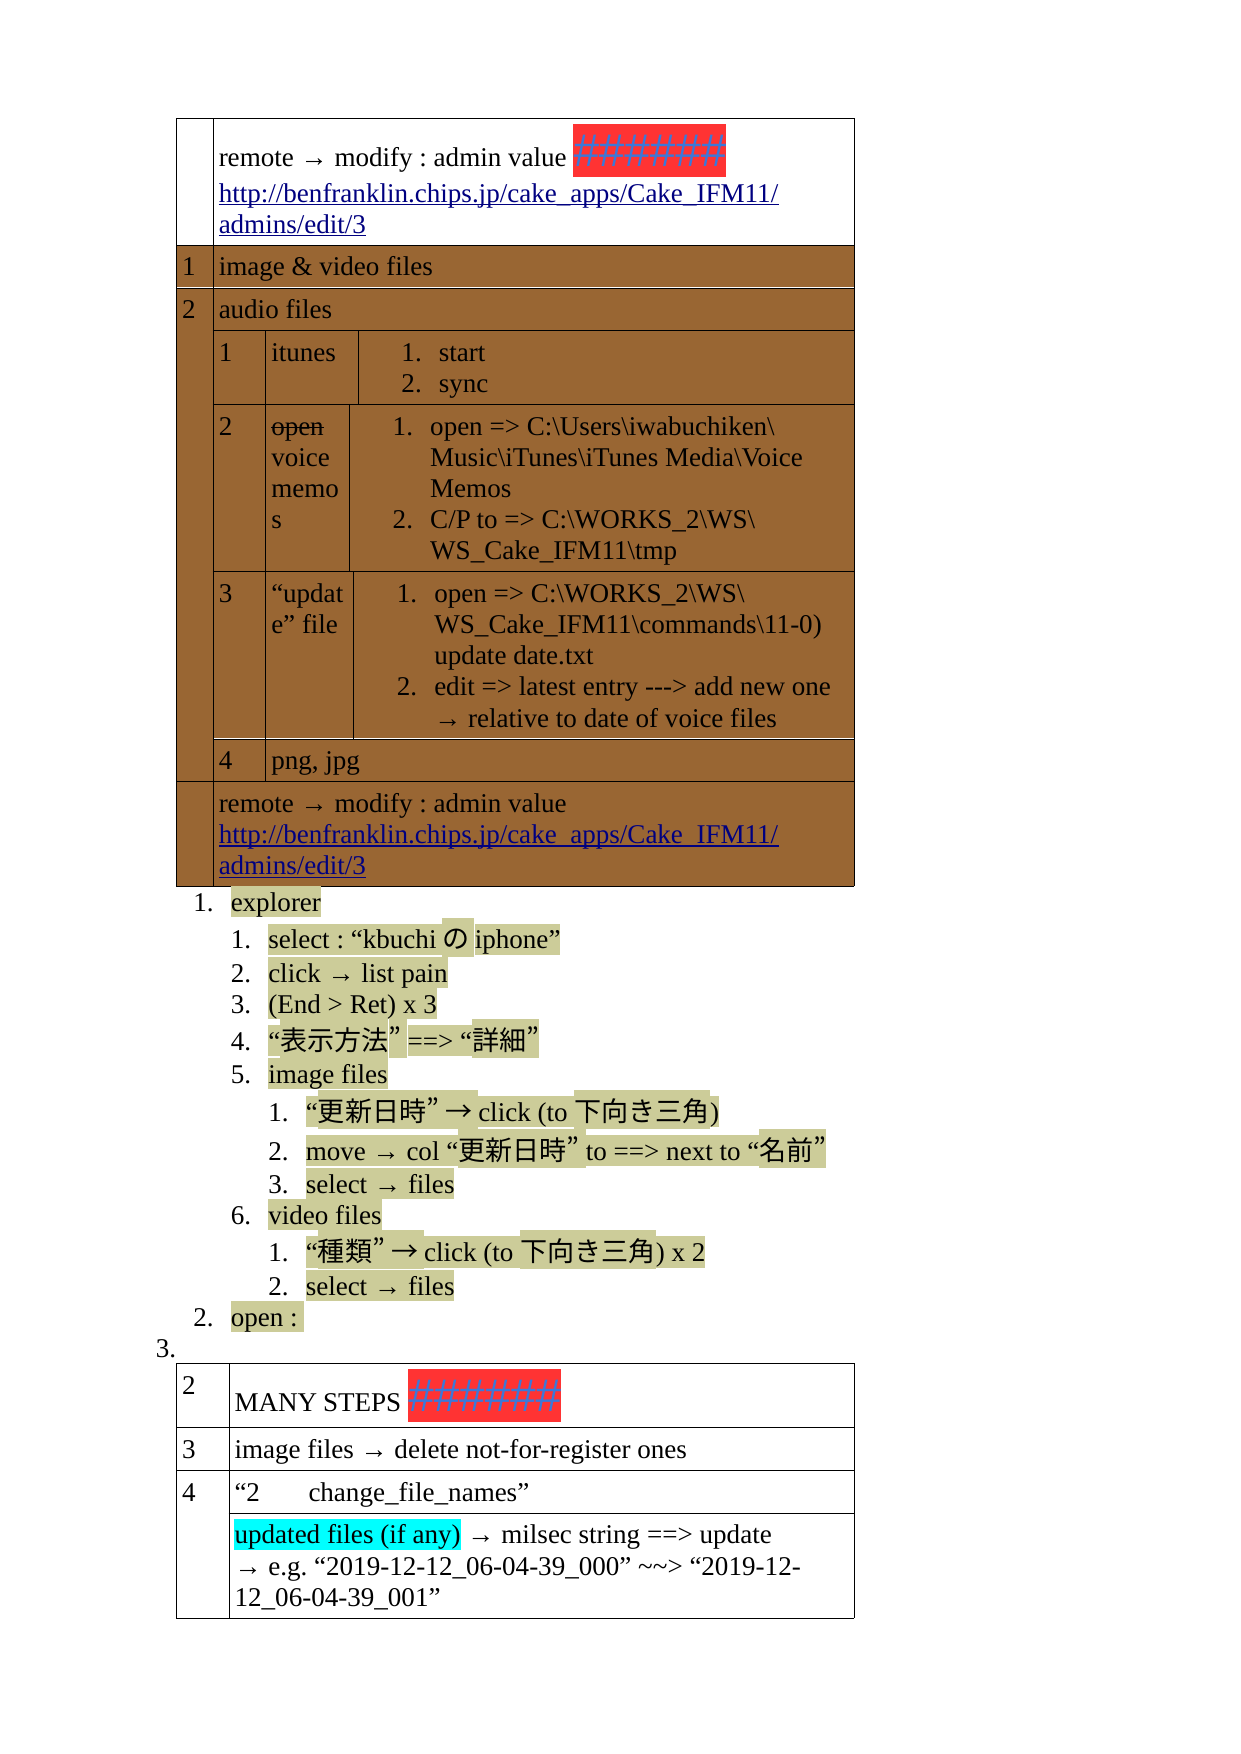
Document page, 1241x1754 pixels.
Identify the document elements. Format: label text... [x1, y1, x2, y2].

table_cell audio files [214, 289, 854, 330]
table_cell 2 [177, 289, 213, 781]
table_cell 1 [214, 331, 265, 404]
table_cell open => C:\WORKS_2\WS\WS_Cake_IFM11\commands\11-0) update date.txt edit => latest entry ---> add new one → relative to date of voice files [354, 572, 854, 738]
table_cell image files → delete not-for-register ones [230, 1428, 854, 1470]
table_cell png, jpg [266, 740, 854, 781]
table_cell [177, 782, 213, 886]
table_cell open => C:\Users\iwabuchiken\Music\iTunes\iTunes Media\Voice Memos C/P to => C:\WORKS_2\WS\WS_Cake_IFM11\tmp [350, 405, 854, 571]
table_header MANY STEPS ###### [230, 1364, 854, 1427]
table_cell 1 [177, 246, 213, 287]
table_header remote → modify : admin value ###### http://benfranklin.chips.jp/cake_apps/Cake_IFM11/admins/edit/3 [214, 119, 854, 245]
table_cell itunes [266, 331, 358, 404]
list select → files [268, 1168, 1122, 1199]
list click → list pain [231, 957, 1122, 988]
list select : “kbuchiのiphone” [231, 917, 1122, 957]
list move → col “更新日時” to ==> next to “名前” [268, 1129, 1122, 1168]
table_cell 3 [214, 572, 265, 738]
table_cell 3 [177, 1428, 229, 1470]
table_header 2 [177, 1364, 229, 1427]
list video files [231, 1199, 1122, 1230]
table_cell open voice memos [266, 405, 349, 571]
table_cell remote → modify : admin value http://benfranklin.chips.jp/cake_apps/Cake_IFM11/admins/edit/3 [214, 782, 854, 886]
table_cell 4 [214, 740, 265, 781]
table_cell updated files (if any) → milsec string ==> update → e.g. “2019-12-12_06-04-39_000” ~~> “2019-12-12_06-04-39_001” [230, 1514, 854, 1618]
table_cell 2 [214, 405, 265, 571]
list “表示方法” ==> “詳細” [231, 1019, 1122, 1058]
table_cell 4 [177, 1471, 229, 1618]
list open : [193, 1301, 1122, 1332]
table_cell image & video files [214, 246, 854, 287]
table_cell start sync [359, 331, 854, 404]
list explorer [193, 886, 1122, 917]
table_cell “2 change_file_names” [230, 1471, 854, 1513]
table_header [177, 119, 213, 245]
list “更新日時” → click (to 下向き三角) [268, 1089, 1122, 1129]
list (End > Ret) x 3 [231, 988, 1122, 1019]
list image files [231, 1058, 1122, 1089]
table_cell “update” file [266, 572, 353, 738]
list select → files [268, 1269, 1122, 1301]
list “種類” → click (to 下向き三角) x 2 [268, 1230, 1122, 1269]
